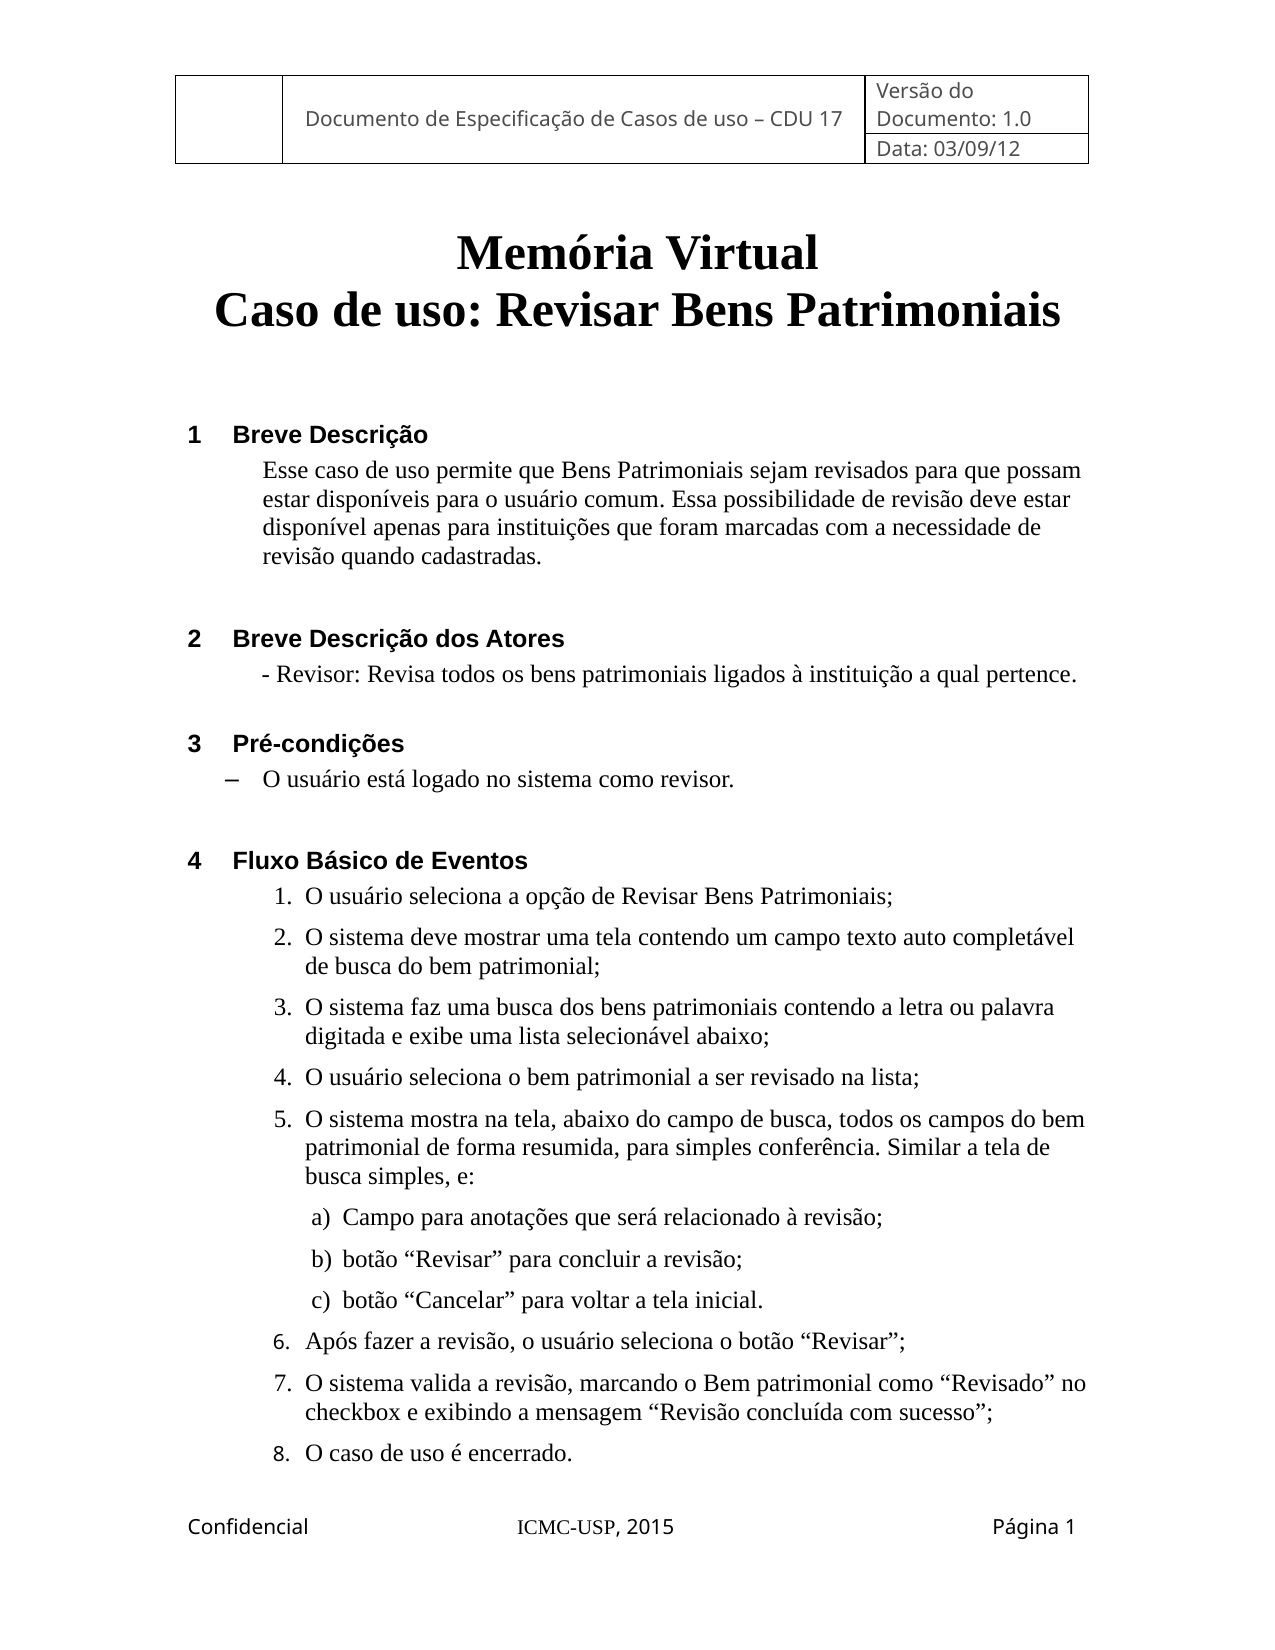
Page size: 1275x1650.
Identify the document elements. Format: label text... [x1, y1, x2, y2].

list botão “Revisar” para concluir a revisão; [305, 1244, 1087, 1272]
list Campo para anotações que será relacionado à revisão; [305, 1202, 1087, 1231]
subtitle Breve Descrição [187, 420, 1087, 449]
list O usuário seleciona o bem patrimonial a ser revisado na lista; [267, 1062, 1087, 1091]
list O sistema valida a revisão, marcando o Bem patrimonial como “Revisado” no checkbox e exibindo a mensagem “Revisão concluída com sucesso”; [267, 1368, 1087, 1426]
list Após fazer a revisão, o usuário seleciona o botão “Revisar”; [267, 1326, 1087, 1356]
text Esse caso de uso permite que Bens Patrimoniais sejam revisados para que possam estar disponíveis para o usuário comum. Essa possibilidade de revisão deve estar disponível apenas para instituições que foram marcadas com a necessidade de revisão quando cadastradas. [262, 455, 1087, 570]
subtitle Fluxo Básico de Eventos [187, 846, 1087, 875]
list O sistema deve mostrar uma tela contendo um campo texto auto completável de busca do bem patrimonial; [267, 922, 1087, 980]
title Memória Virtual Caso de uso: Revisar Bens Patrimoniais [187, 222, 1087, 337]
list O sistema mostra na tela, abaixo do campo de busca, todos os campos do bem patrimonial de forma resumida, para simples conferência. Similar a tela de busca simples, e: [267, 1104, 1087, 1190]
subtitle Breve Descrição dos Atores [187, 624, 1087, 652]
list botão “Cancelar” para voltar a tela inicial. [305, 1285, 1087, 1314]
subtitle Pré-condições [187, 729, 1087, 757]
list O usuário está logado no sistema como revisor. [225, 764, 1087, 792]
list O caso de uso é encerrado. [267, 1438, 1087, 1468]
list O usuário seleciona a opção de Revisar Bens Patrimoniais; [267, 881, 1087, 910]
list O sistema faz uma busca dos bens patrimoniais contendo a letra ou palavra digitada e exibe uma lista selecionável abaixo; [267, 992, 1087, 1050]
text - Revisor: Revisa todos os bens patrimoniais ligados à instituição a qual pertence. [187, 659, 1087, 687]
